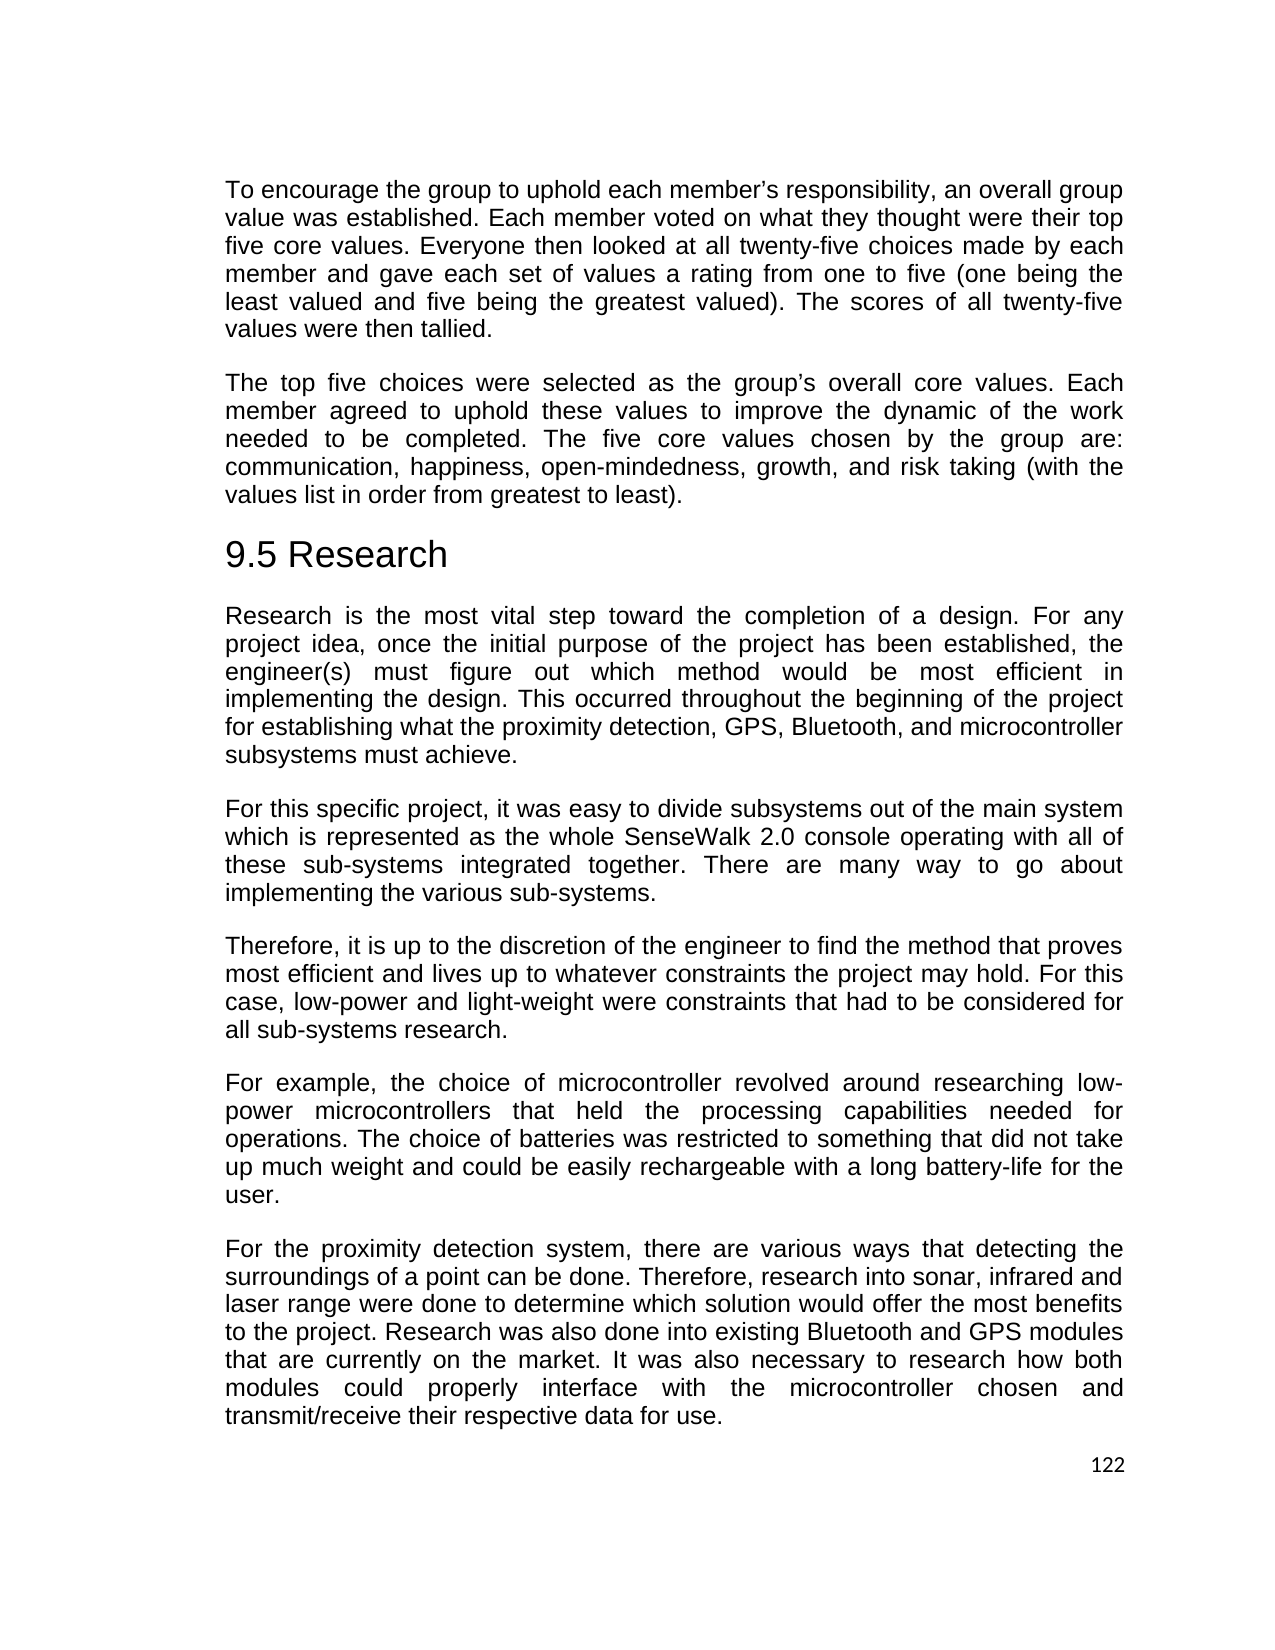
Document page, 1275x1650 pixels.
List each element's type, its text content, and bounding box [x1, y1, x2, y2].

text 9.5 Research [225, 534, 1125, 576]
text Research is the most vital step toward the completion of a design. For any project idea, once the initial purpose of the project has been established, the engineer(s) must figure out which method would be most efficient in implementing the design. This occurred throughout the beginning of the project for establishing what the proximity detection, GPS, Bluetooth, and microcontroller subsystems must achieve. [225, 601, 1125, 769]
text The top five choices were selected as the group’s overall core values. Each member agreed to uphold these values to improve the dynamic of the work needed to be completed. The five core values chosen by the group are: communication, happiness, open-mindedness, growth, and risk taking (with the values list in order from greatest to least). [225, 369, 1125, 508]
text For example, the choice of microcontroller revolved around researching low-power microcontrollers that held the processing capabilities needed for operations. The choice of batteries was restricted to something that did not take up much weight and could be easily rechargeable with a long battery-life for the user. [225, 1069, 1125, 1209]
text For this specific project, it was easy to divide subsystems out of the main system which is represented as the whole SenseWalk 2.0 console operating with all of these sub-systems integrated together. There are many way to go about implementing the various sub-systems. [225, 794, 1125, 906]
text To encourage the group to uphold each member’s responsibility, an overall group value was established. Each member voted on what they thought were their top five core values. Everyone then looked at all twenty-five choices made by each member and gave each set of values a rating from one to five (one being the least valued and five being the greatest valued). The scores of all twenty-five values were then tallied. [225, 176, 1125, 343]
text Therefore, it is up to the discretion of the engineer to find the method that proves most efficient and lives up to whatever constraints the project may hold. For this case, low-power and light-weight were constraints that had to be considered for all sub-systems research. [225, 932, 1125, 1043]
text For the proximity detection system, there are various ways that detecting the surroundings of a point can be done. Therefore, research into sonar, infrared and laser range were done to determine which solution would offer the most benefits to the project. Research was also done into existing Bluetooth and GPS modules that are currently on the market. It was also necessary to research how both modules could properly interface with the microcontroller chosen and transmit/receive their respective data for use. [225, 1234, 1125, 1430]
